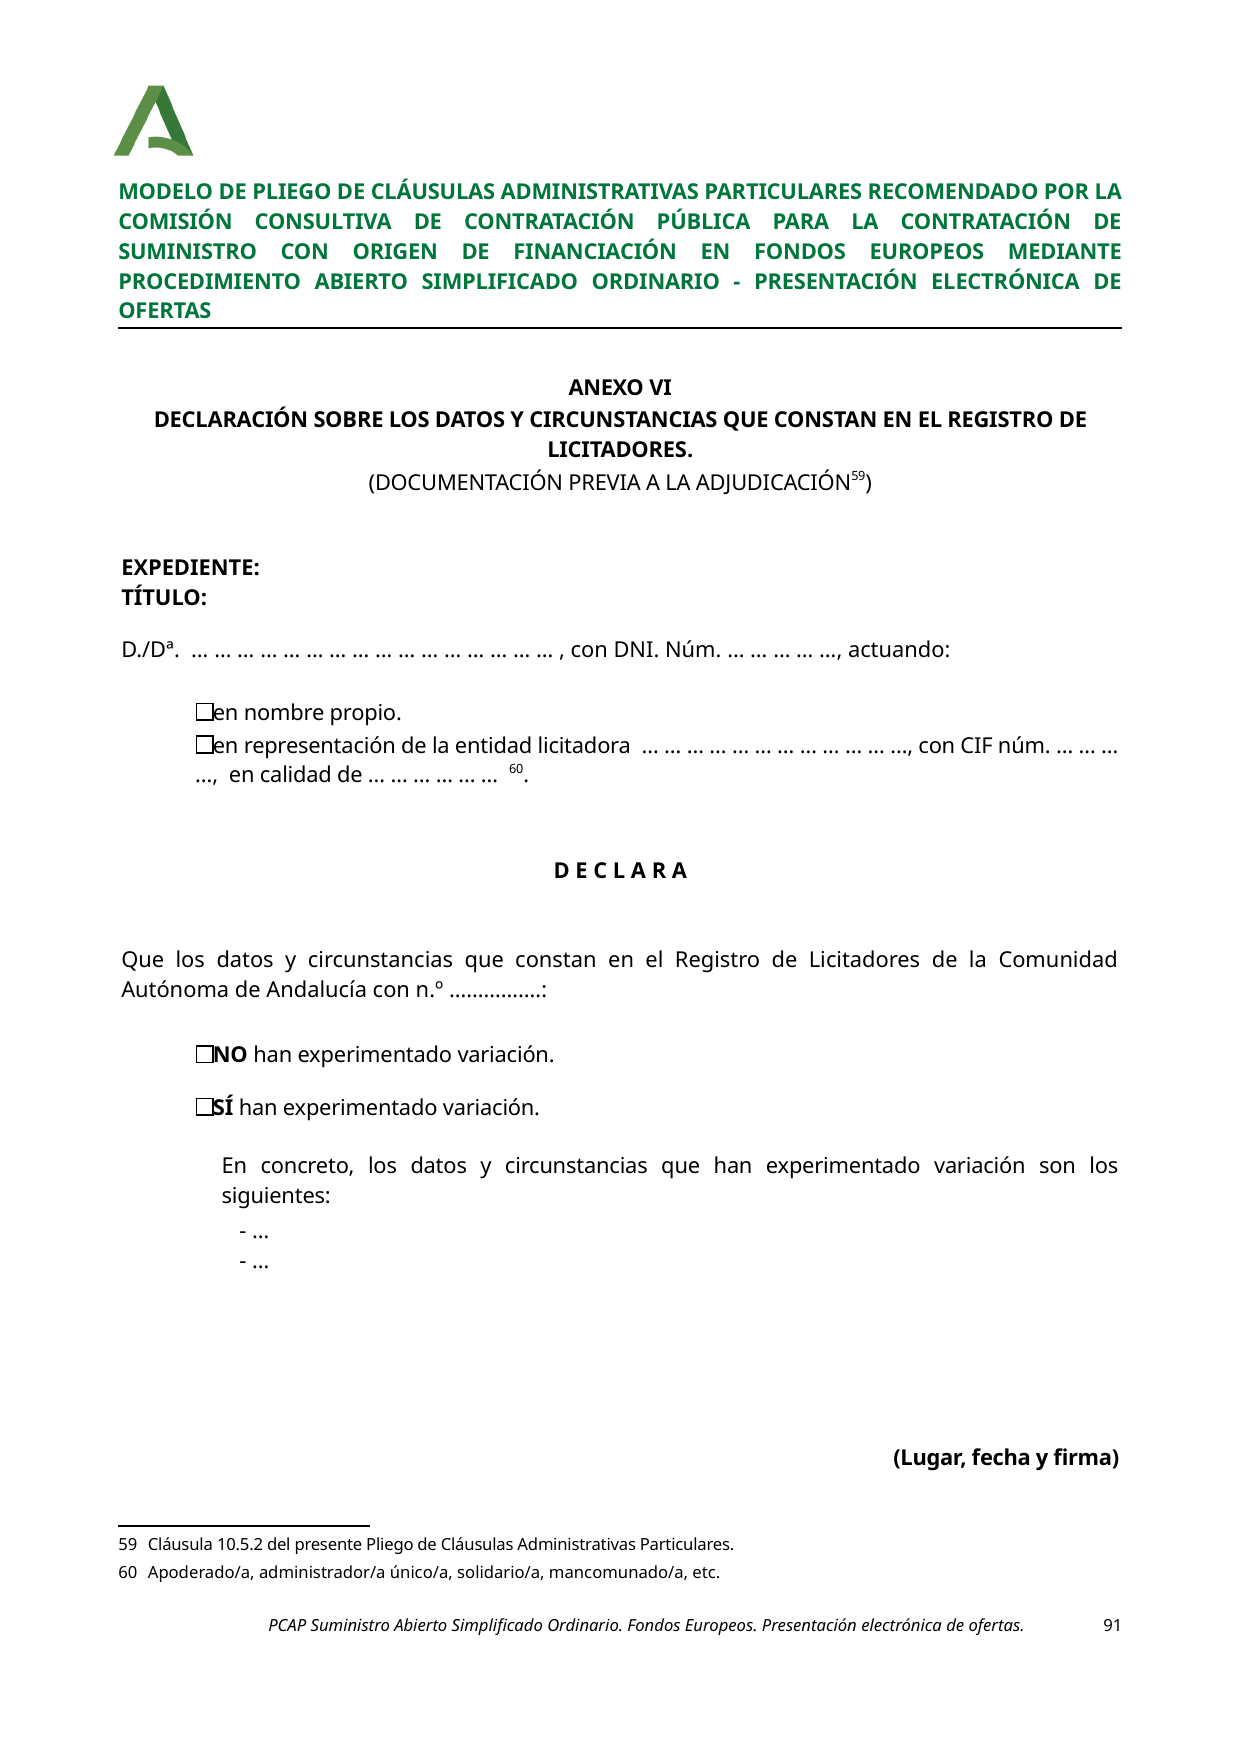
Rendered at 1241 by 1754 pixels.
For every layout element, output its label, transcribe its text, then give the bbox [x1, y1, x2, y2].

text En concreto, los datos y circunstancias que han experimentado variación son los siguientes: [218, 1147, 1122, 1213]
text SÍ han experimentado variación. [192, 1092, 1122, 1122]
text TÍTULO: [118, 582, 1122, 612]
text (DOCUMENTACIÓN PREVIA A LA ADJUDICACIÓN) [118, 467, 1122, 497]
text MODELO DE PLIEGO DE CLÁUSULAS ADMINISTRATIVAS PARTICULARES RECOMENDADO POR LA COMISIÓN CONSULTIVA DE CONTRATACIÓN PÚBLICA PARA LA CONTRATACIÓN DE SUMINISTRO CON ORIGEN DE FINANCIACIÓN EN FONDOS EUROPEOS MEDIANTE PROCEDIMIENTO ABIERTO SIMPLIFICADO ORDINARIO - PRESENTACIÓN ELECTRÓNICA DE OFERTAS [118, 176, 1122, 327]
picture [109, 81, 198, 160]
text NO han experimentado variación. [192, 1036, 1122, 1069]
text Cláusula 10.5.2 del presente Pliego de Cláusulas Administrativas Particulares. [118, 1532, 1122, 1555]
text Que los datos y circunstancias que constan en el Registro de Licitadores de la Comunidad Autónoma de Andalucía con n.º …………….: [118, 944, 1122, 1004]
text en representación de la entidad licitadora … … … … … … … … … … … …, con CIF núm. … … … …, en calidad de … … … … … … . [192, 727, 1122, 792]
text - … [236, 1213, 1122, 1245]
text D./Dª. … … … … … … … … … … … … … … … … , con DNI. Núm. … … … … …, actuando: [118, 634, 1122, 664]
text D E C L A R A [118, 855, 1122, 884]
text en nombre propio. [189, 697, 1122, 727]
text EXPEDIENTE: [118, 552, 1122, 582]
text ANEXO VI [118, 372, 1122, 402]
text Apoderado/a, administrador/a único/a, solidario/a, mancomunado/a, etc. [118, 1561, 1122, 1584]
text (Lugar, fecha y firma) [118, 1442, 1122, 1474]
text - … [236, 1245, 1122, 1278]
text DECLARACIÓN SOBRE LOS DATOS Y CIRCUNSTANCIAS QUE CONSTAN EN EL REGISTRO DE LICITADORES. [118, 402, 1122, 467]
